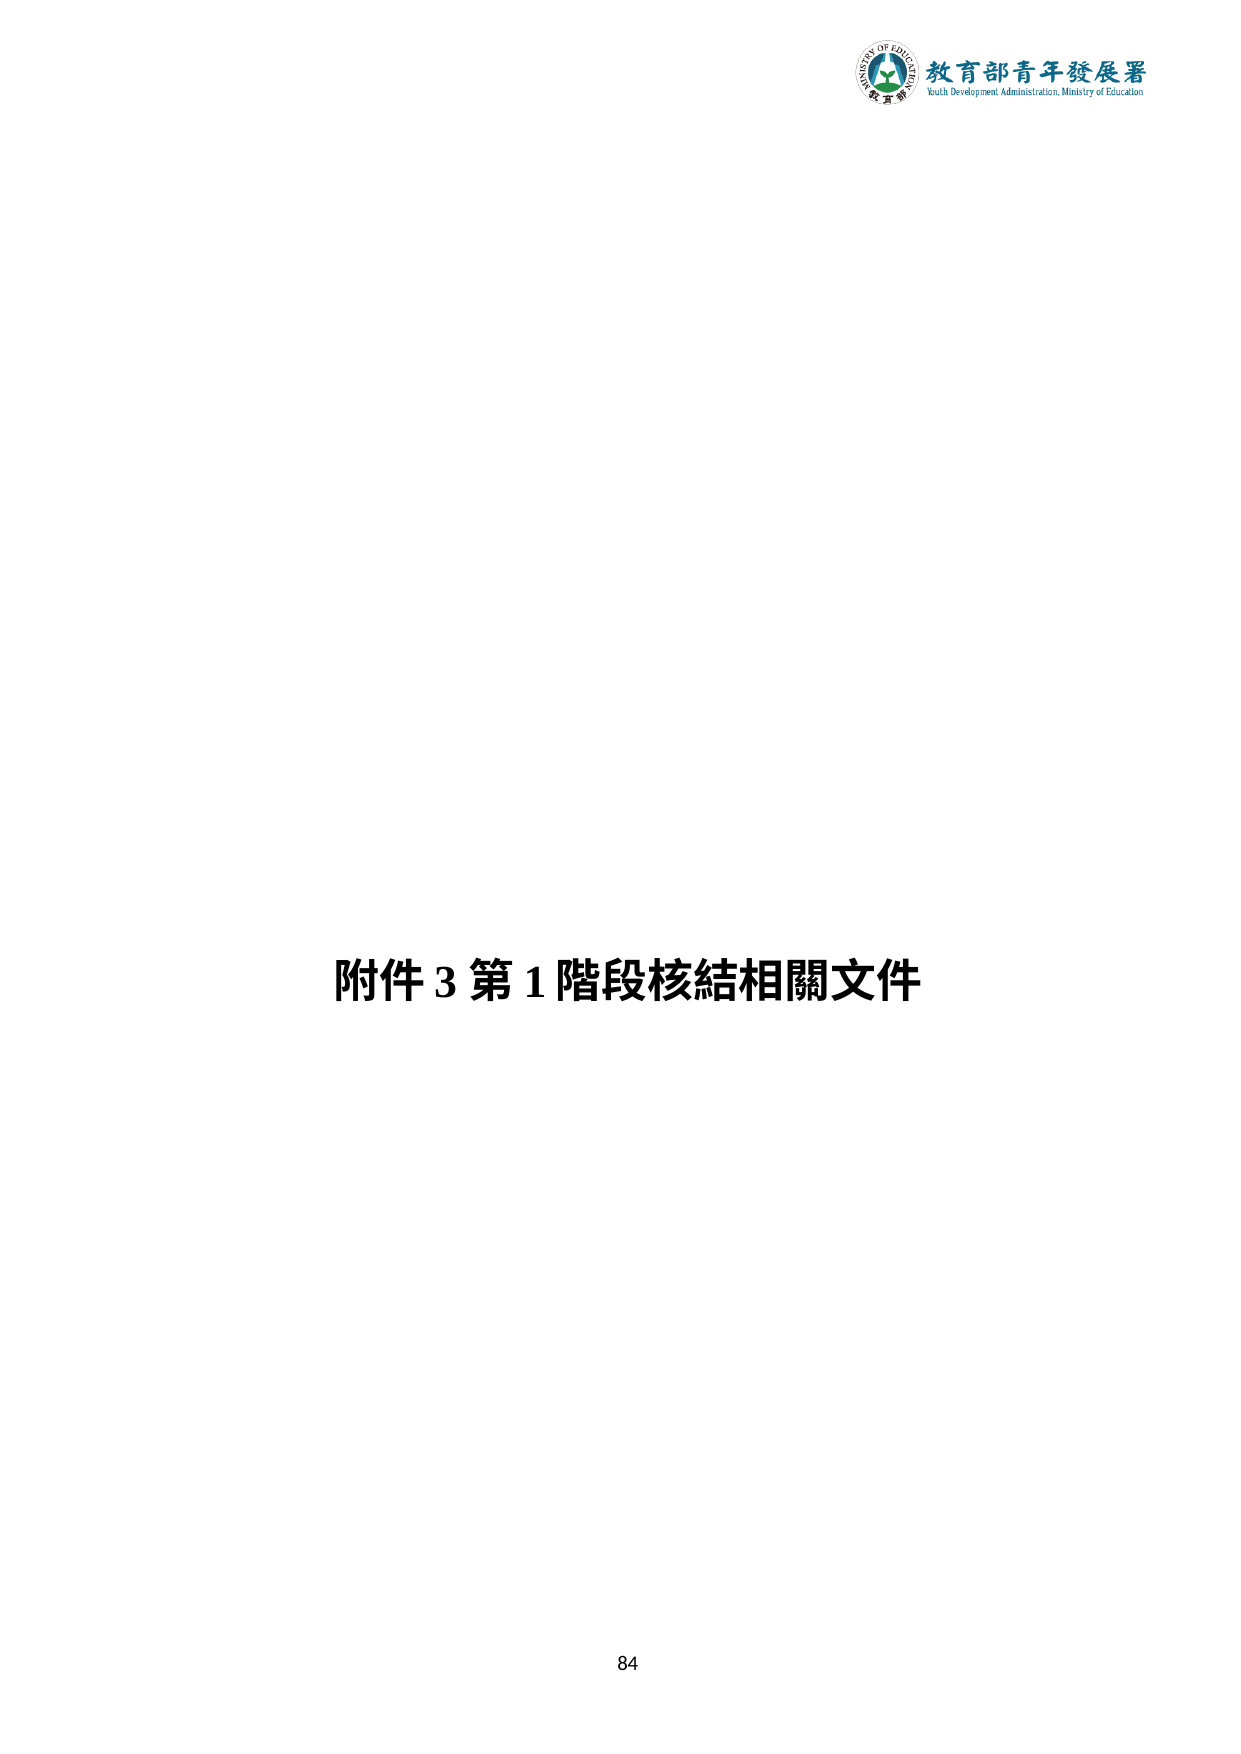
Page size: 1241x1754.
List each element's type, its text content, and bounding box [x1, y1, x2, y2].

subtitle 附件3 第1階段核結相關文件 [103, 904, 1152, 1029]
